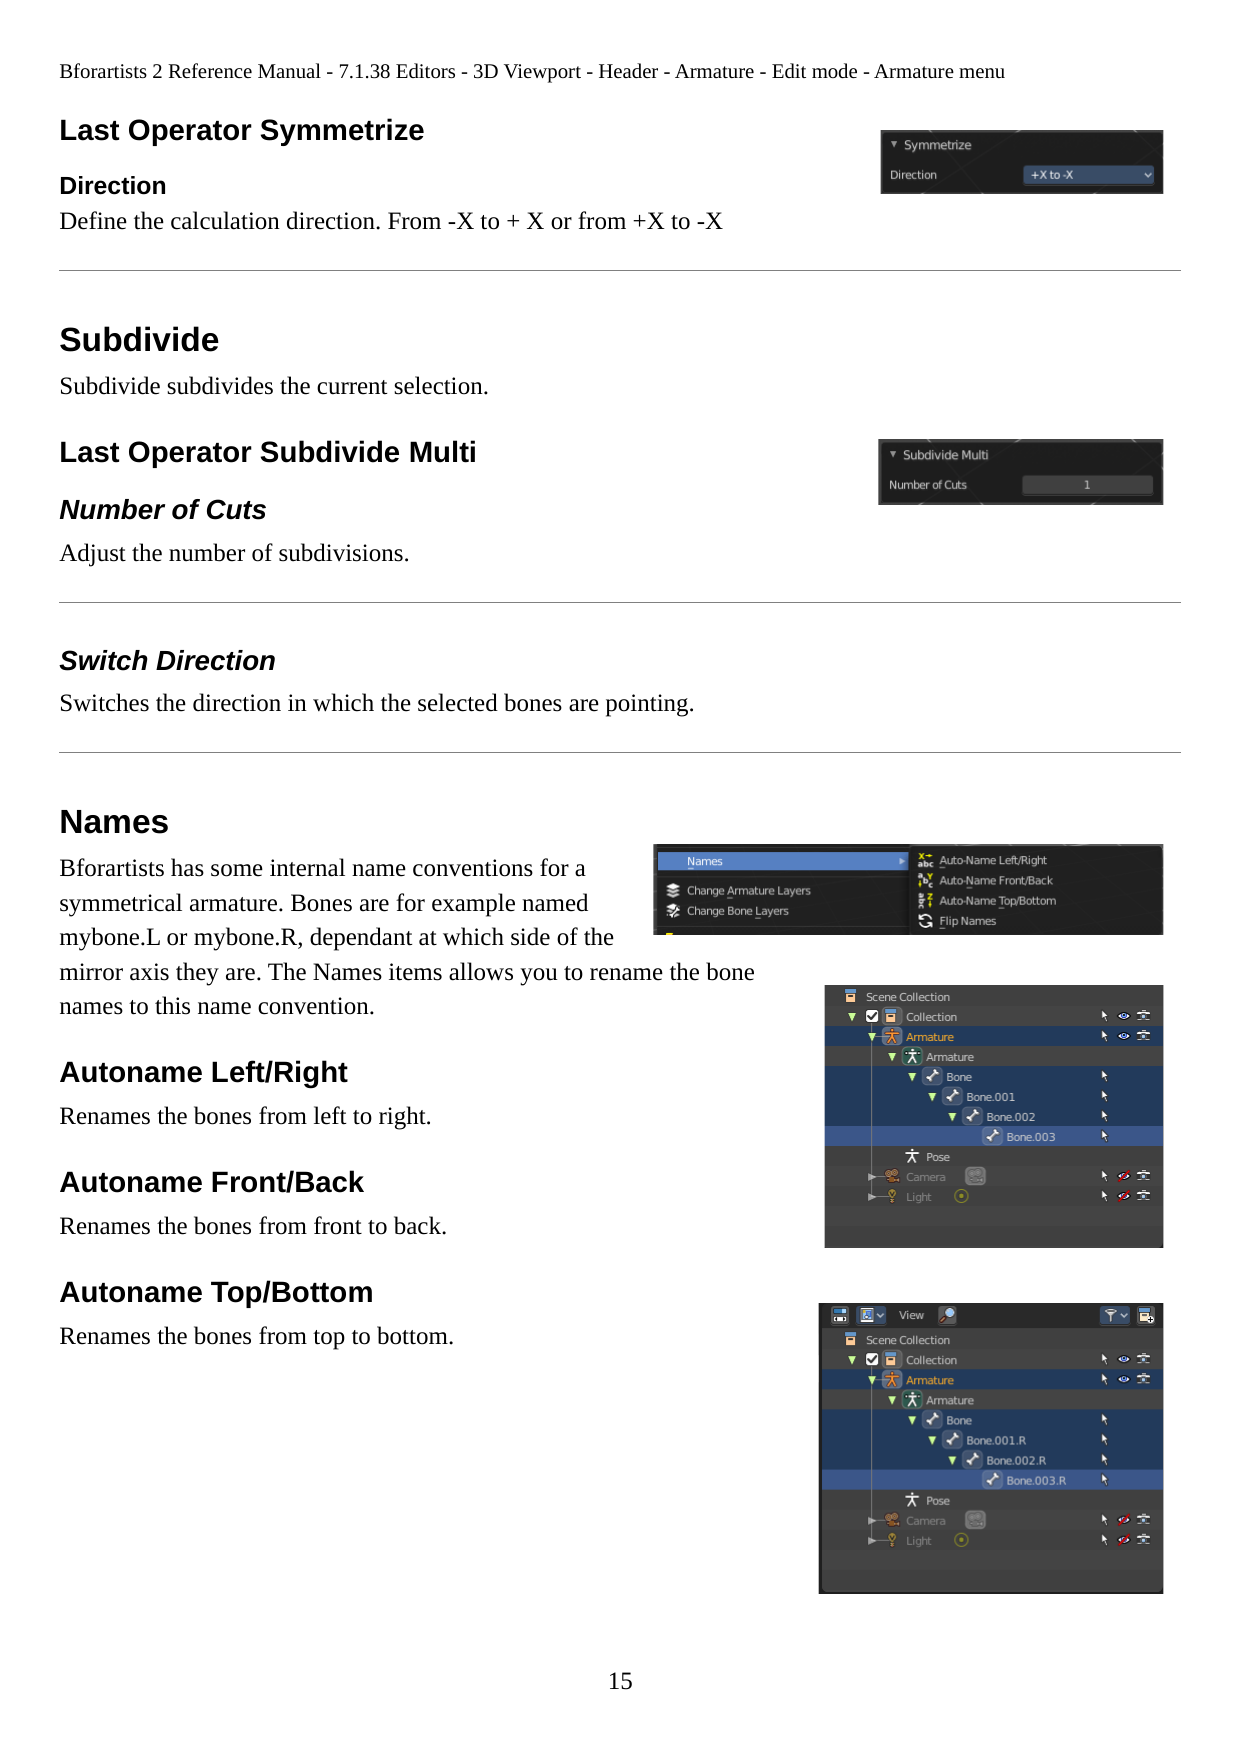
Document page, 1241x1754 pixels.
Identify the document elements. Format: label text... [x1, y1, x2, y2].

picture [653, 844, 1164, 935]
subtitle Number of Cuts [59, 494, 1181, 526]
picture [880, 130, 1164, 194]
subtitle [1164, 1055, 1181, 1089]
picture [824, 985, 1164, 1248]
subtitle Last Operator Subdivide Multi [59, 435, 1181, 469]
picture [878, 439, 1164, 505]
text Renames the bones from front to back. [59, 1211, 824, 1240]
text Bforartists has some internal name conventions for a symmetrical armature. Bones are for example named mybone.L or mybone.R, dependant at which side of the mirror axis they are. The Names items allows you to rename the bone names to this name convention. [59, 935, 1181, 1020]
text Switches the direction in which the selected bones are pointing. [59, 688, 1181, 717]
text Renames the bones from top to bottom. [59, 1321, 818, 1350]
subtitle Last Operator Symmetrize [59, 113, 1181, 146]
picture [818, 1303, 1164, 1594]
text Renames the bones from left to right. [59, 1101, 824, 1130]
text Adjust the number of subdivisions. [59, 538, 1181, 567]
subtitle Autoname Front/Back [59, 1165, 824, 1199]
subtitle Autoname Top/Bottom [59, 1275, 1181, 1308]
subtitle Names [59, 802, 1181, 841]
subtitle Autoname Left/Right [59, 1055, 824, 1089]
subtitle Subdivide [59, 320, 1181, 359]
subtitle Switch Direction [59, 644, 1181, 676]
text Subdivide subdivides the current selection. [59, 371, 1181, 400]
subtitle [1164, 1165, 1181, 1199]
text Define the calculation direction. From -X to + X or from +X to -X [59, 206, 1181, 235]
subtitle Direction [59, 171, 1181, 200]
